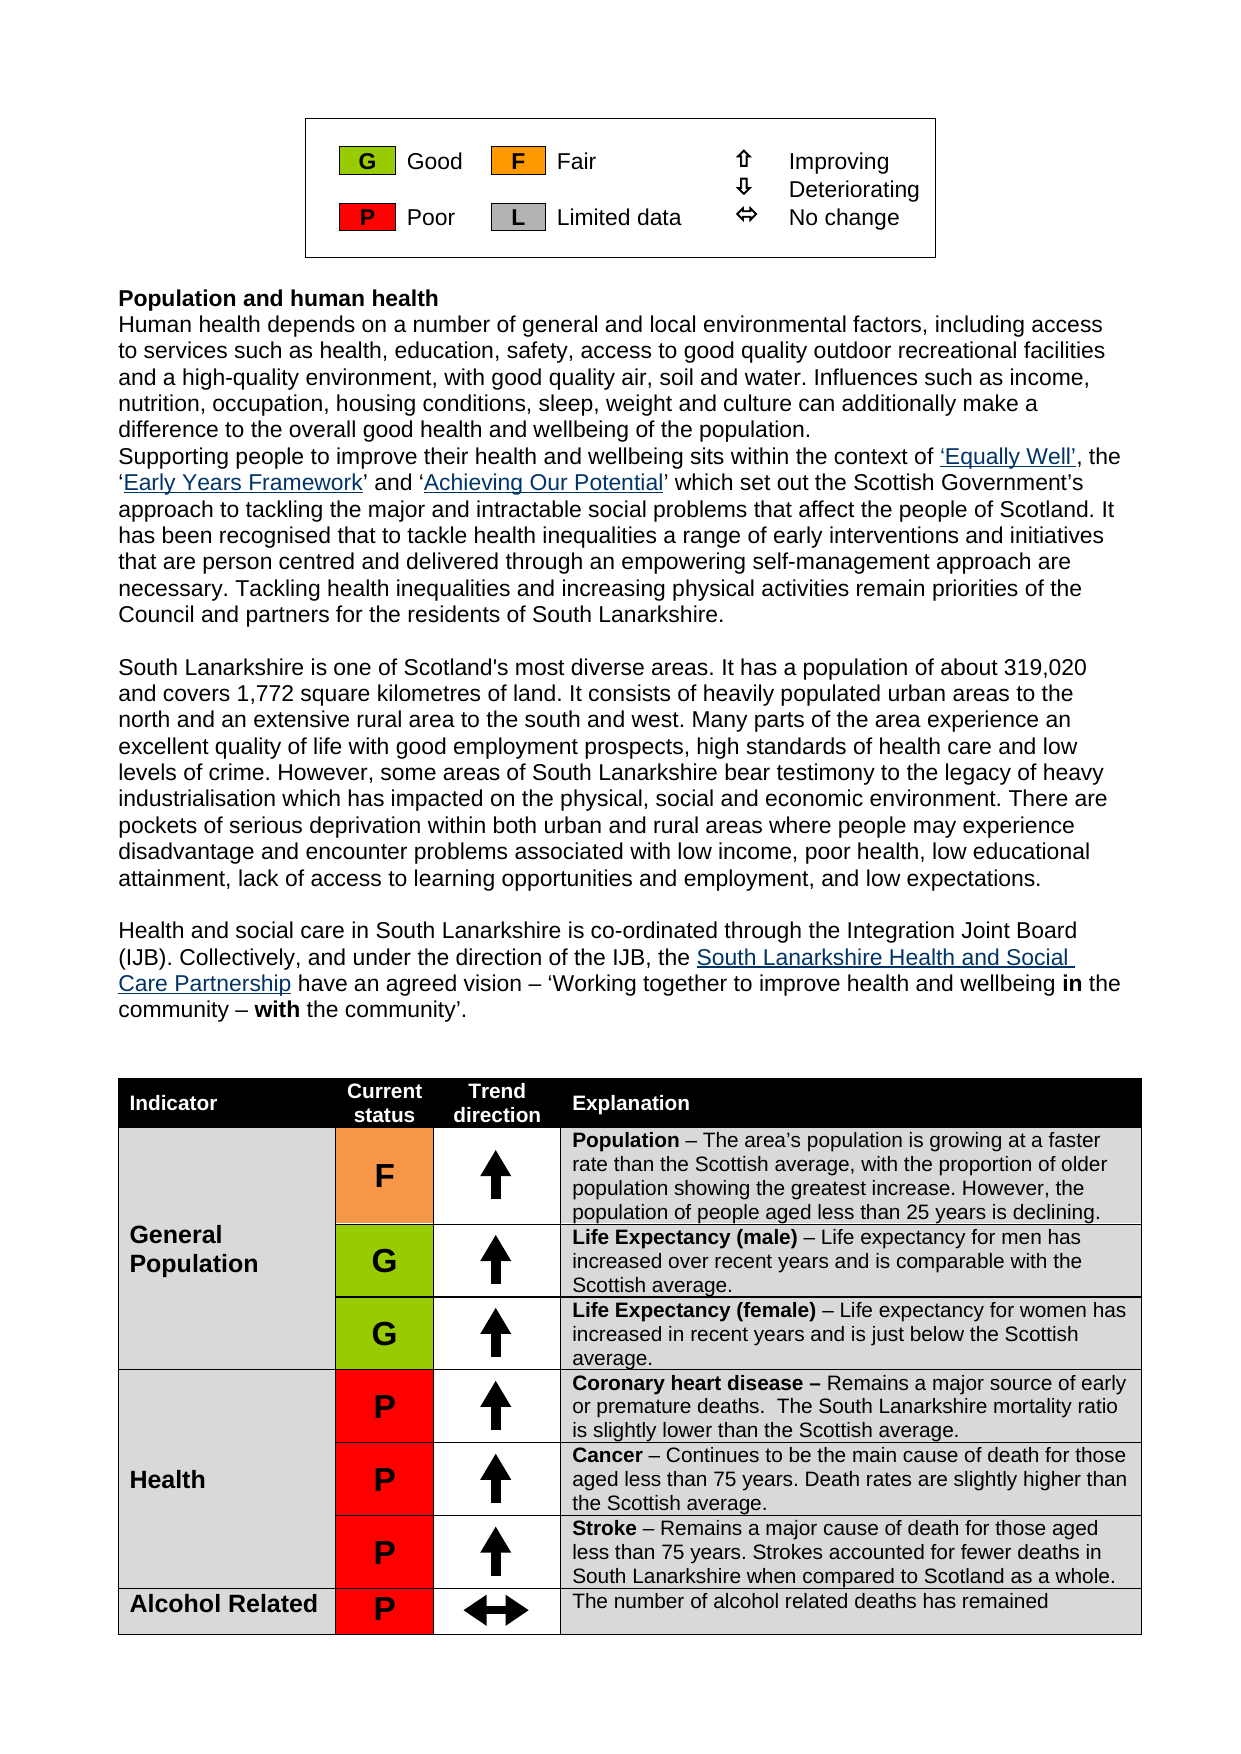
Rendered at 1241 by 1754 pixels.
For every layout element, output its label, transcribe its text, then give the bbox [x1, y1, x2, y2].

table_cell Fair [546, 146, 714, 174]
table_cell Limited data [546, 203, 714, 230]
table_cell P [336, 1370, 433, 1442]
text Supporting people to improve their health and wellbeing sits within the context of ‘Equally Well’, the ‘Early Years Framework’ and ‘Achieving Our Potential’ which set out the Scottish Government’s approach to tackling the major and intractable social problems that affect the people of Scotland. It has been recognised that to tackle health inequalities a range of early interventions and initiatives that are person centred and delivered through an empowering self-management approach are necessary. Tackling health inequalities and increasing physical activities remain priorities of the Council and partners for the residents of South Lanarkshire. [118, 443, 1122, 627]
text Population and human health [118, 285, 1122, 311]
table_cell [339, 231, 395, 257]
table_cell [778, 230, 935, 257]
table_cell No change [778, 203, 935, 230]
table_header [778, 119, 935, 146]
table_cell ó [714, 203, 777, 230]
table_cell [434, 1225, 560, 1296]
table_cell Good [396, 146, 491, 174]
table_header [395, 119, 491, 146]
table_cell F [492, 147, 545, 174]
table_cell [434, 1128, 560, 1223]
table_cell Health [119, 1370, 335, 1588]
table_cell Life Expectancy (female) – Life expectancy for women has increased in recent years and is just below the Scottish average. [561, 1298, 1141, 1369]
table_cell [434, 1589, 560, 1634]
table_cell [491, 175, 545, 202]
table_cell The number of alcohol related deaths has remained [561, 1589, 1141, 1634]
table_cell P [336, 1443, 433, 1515]
table_cell Alcohol Related [119, 1589, 335, 1634]
table_cell [395, 174, 491, 202]
table_cell [714, 230, 777, 257]
table_header [491, 119, 545, 146]
table_cell [339, 175, 395, 202]
table_cell G [336, 1298, 433, 1369]
table_cell [545, 230, 714, 257]
table_cell [395, 230, 491, 257]
table_cell General Population [119, 1128, 335, 1369]
table_header Explanation [561, 1079, 1141, 1127]
table_cell Poor [396, 203, 491, 230]
table_cell [434, 1370, 560, 1442]
table_cell [545, 174, 714, 202]
table_cell [306, 146, 339, 174]
table_cell Population – The area’s population is growing at a faster rate than the Scottish average, with the proportion of older population showing the greatest increase. However, the population of people aged less than 25 years is declining. [561, 1128, 1141, 1223]
table_cell [434, 1298, 560, 1369]
table_cell G [340, 147, 395, 174]
table_cell Coronary heart disease – Remains a major source of early or premature deaths. The South Lanarkshire mortality ratio is slightly lower than the Scottish average. [561, 1370, 1141, 1442]
text Human health depends on a number of general and local environmental factors, including access to services such as health, education, safety, access to good quality outdoor recreational facilities and a high-quality environment, with good quality air, soil and water. Influences such as income, nutrition, occupation, housing conditions, sleep, weight and culture can additionally make a difference to the overall good health and wellbeing of the population. [118, 311, 1122, 443]
table_cell [434, 1443, 560, 1515]
table_header Current status [336, 1079, 433, 1127]
table_header [545, 119, 714, 146]
table_cell L [492, 204, 545, 230]
table_cell ò [714, 174, 777, 202]
table_cell F [336, 1128, 433, 1223]
table_cell [306, 230, 339, 257]
table_header [714, 119, 777, 146]
table_cell [306, 174, 339, 202]
table_header [339, 119, 395, 146]
text South Lanarkshire is one of Scotland's most diverse areas. It has a population of about 319,020 and covers 1,772 square kilometres of land. It consists of heavily populated urban areas to the north and an extensive rural area to the south and west. Many parts of the area experience an excellent quality of life with good employment prospects, high standards of health care and low levels of crime. However, some areas of South Lanarkshire bear testimony to the legacy of heavy industrialisation which has impacted on the physical, social and economic environment. There are pockets of serious deprivation within both urban and rural areas where people may experience disadvantage and encounter problems associated with low income, poor health, low educational attainment, lack of access to learning opportunities and employment, and low expectations. [118, 654, 1122, 891]
table_cell Cancer – Continues to be the main cause of death for those aged less than 75 years. Death rates are slightly higher than the Scottish average. [561, 1443, 1141, 1515]
table_cell P [336, 1516, 433, 1588]
table_cell Improving [778, 146, 935, 174]
table_header Indicator [119, 1079, 335, 1127]
table_cell ñ [714, 146, 777, 174]
table_header Trend direction [434, 1079, 560, 1127]
table_cell [491, 231, 545, 257]
table_cell Life Expectancy (male) – Life expectancy for men has increased over recent years and is comparable with the Scottish average. [561, 1225, 1141, 1296]
table_cell [434, 1516, 560, 1588]
table_cell Deteriorating [778, 174, 935, 202]
table_cell P [340, 204, 395, 230]
table_cell [306, 203, 339, 230]
table_cell G [336, 1225, 433, 1296]
table_cell Stroke – Remains a major cause of death for those aged less than 75 years. Strokes accounted for fewer deaths in South Lanarkshire when compared to Scotland as a whole. [561, 1516, 1141, 1588]
table_cell P [336, 1589, 433, 1634]
text Health and social care in South Lanarkshire is co-ordinated through the Integration Joint Board (IJB). Collectively, and under the direction of the IJB, the South Lanarkshire Health and Social Care Partnership have an agreed vision – ‘Working together to improve health and wellbeing in the community – with the community’. [118, 917, 1122, 1023]
table_header [306, 119, 339, 146]
